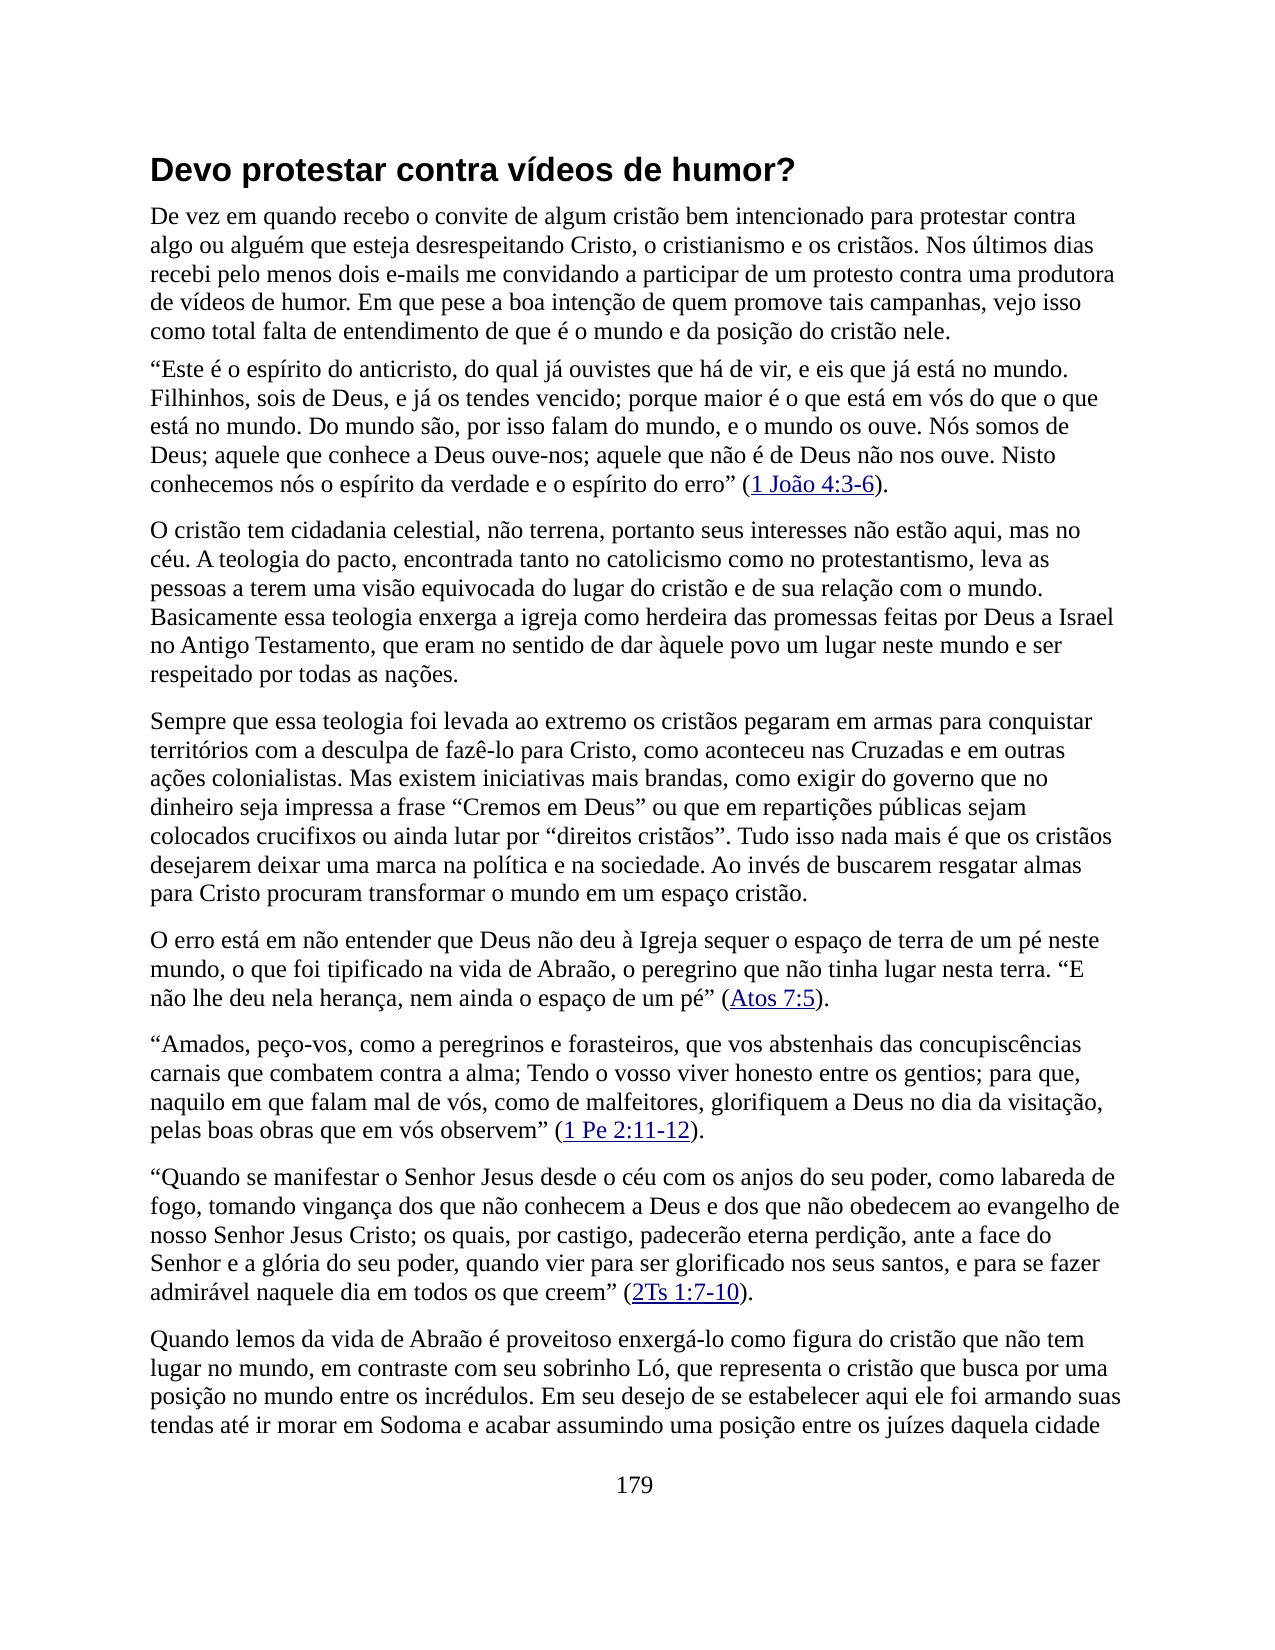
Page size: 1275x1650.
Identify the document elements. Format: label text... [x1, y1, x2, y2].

subtitle Devo protestar contra vídeos de humor? [150, 150, 1125, 189]
text “Quando se manifestar o Senhor Jesus desde o céu com os anjos do seu poder, como labareda de fogo, tomando vingança dos que não conhecem a Deus e dos que não obedecem ao evangelho de nosso Senhor Jesus Cristo; os quais, por castigo, padecerão eterna perdição, ante a face do Senhor e a glória do seu poder, quando vier para ser glorificado nos seus santos, e para se fazer admirável naquele dia em todos os que creem” (2Ts 1:7-10). [150, 1162, 1125, 1306]
text De vez em quando recebo o convite de algum cristão bem intencionado para protestar contra algo ou alguém que esteja desrespeitando Cristo, o cristianismo e os cristãos. Nos últimos dias recebi pelo menos dois e-mails me convidando a participar de um protesto contra uma produtora de vídeos de humor. Em que pese a boa intenção de quem promove tais campanhas, vejo isso como total falta de entendimento de que é o mundo e da posição do cristão nele. [150, 201, 1125, 345]
text Quando lemos da vida de Abraão é proveitoso enxergá-lo como figura do cristão que não tem lugar no mundo, em contraste com seu sobrinho Ló, que representa o cristão que busca por uma posição no mundo entre os incrédulos. Em seu desejo de se estabelecer aqui ele foi armando suas tendas até ir morar em Sodoma e acabar assumindo uma posição entre os juízes daquela cidade [150, 1324, 1125, 1439]
text O cristão tem cidadania celestial, não terrena, portanto seus interesses não estão aqui, mas no céu. A teologia do pacto, encontrada tanto no catolicismo como no protestantismo, leva as pessoas a terem uma visão equivocada do lugar do cristão e de sua relação com o mundo. Basicamente essa teologia enxerga a igreja como herdeira das promessas feitas por Deus a Israel no Antigo Testamento, que eram no sentido de dar àquele povo um lugar neste mundo e ser respeitado por todas as nações. [150, 516, 1125, 688]
text O erro está em não entender que Deus não deu à Igreja sequer o espaço de terra de um pé neste mundo, o que foi tipificado na vida de Abraão, o peregrino que não tinha lugar nesta terra. “E não lhe deu nela herança, nem ainda o espaço de um pé” (Atos 7:5). [150, 925, 1125, 1011]
text Sempre que essa teologia foi levada ao extremo os cristãos pegaram em armas para conquistar territórios com a desculpa de fazê-lo para Cristo, como aconteceu nas Cruzadas e em outras ações colonialistas. Mas existem iniciativas mais brandas, como exigir do governo que no dinheiro seja impressa a frase “Cremos em Deus” ou que em repartições públicas sejam colocados crucifixos ou ainda lutar por “direitos cristãos”. Tudo isso nada mais é que os cristãos desejarem deixar uma marca na política e na sociedade. Ao invés de buscarem resgatar almas para Cristo procuram transformar o mundo em um espaço cristão. [150, 706, 1125, 907]
text “Este é o espírito do anticristo, do qual já ouvistes que há de vir, e eis que já está no mundo. Filhinhos, sois de Deus, e já os tendes vencido; porque maior é o que está em vós do que o que está no mundo. Do mundo são, por isso falam do mundo, e o mundo os ouve. Nós somos de Deus; aquele que conhece a Deus ouve-nos; aquele que não é de Deus não nos ouve. Nisto conhecemos nós o espírito da verdade e o espírito do erro” (1 João 4:3-6). [150, 354, 1125, 498]
text “Amados, peço-vos, como a peregrinos e forasteiros, que vos abstenhais das concupiscências carnais que combatem contra a alma; Tendo o vosso viver honesto entre os gentios; para que, naquilo em que falam mal de vós, como de malfeitores, glorifiquem a Deus no dia da visitação, pelas boas obras que em vós observem” (1 Pe 2:11-12). [150, 1029, 1125, 1144]
